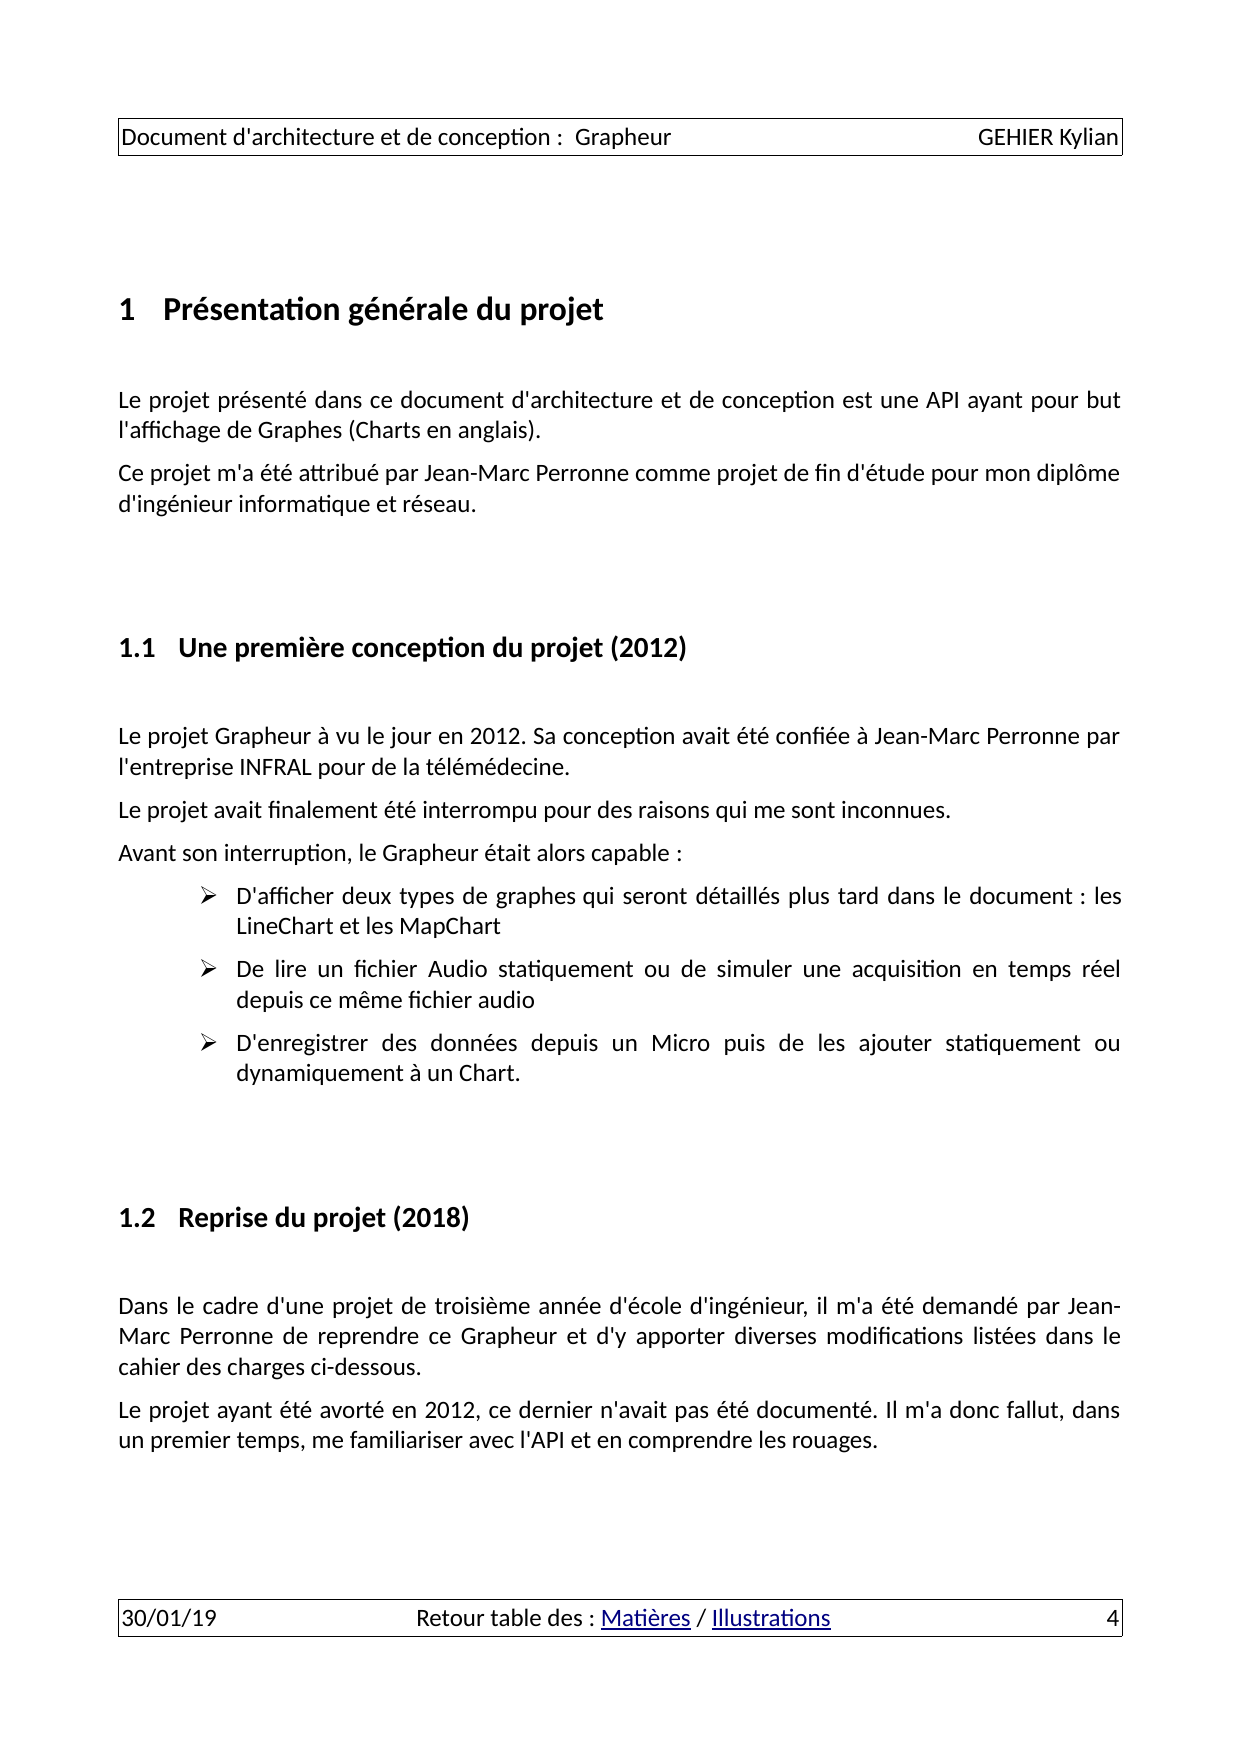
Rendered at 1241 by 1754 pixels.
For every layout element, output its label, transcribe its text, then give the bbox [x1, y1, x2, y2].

text Avant son interruption, le Grapheur était alors capable : [118, 837, 1122, 867]
text Le projet Grapheur à vu le jour en 2012. Sa conception avait été confiée à Jean-Marc Perronne par l'entreprise INFRAL pour de la télémédecine. [118, 720, 1122, 781]
subtitle 1 Présentation générale du projet [118, 288, 1122, 328]
subtitle 1.2 Reprise du projet (2018) [118, 1199, 1122, 1234]
text Le projet ayant été avorté en 2012, ce dernier n'avait pas été documenté. Il m'a donc fallut, dans un premier temps, me familiariser avec l'API et en comprendre les rouages. [118, 1394, 1122, 1455]
text Le projet présenté dans ce document d'architecture et de conception est une API ayant pour but l'affichage de Graphes (Charts en anglais). [118, 384, 1122, 445]
text Le projet avait finalement été interrompu pour des raisons qui me sont inconnues. [118, 794, 1122, 824]
text Dans le cadre d'une projet de troisième année d'école d'ingénieur, il m'a été demandé par Jean-Marc Perronne de reprendre ce Grapheur et d'y apporter diverses modifications listées dans le cahier des charges ci-dessous. [118, 1290, 1122, 1381]
list D'enregistrer des données depuis un Micro puis de les ajouter statiquement ou dynamiquement à un Chart. [199, 1027, 1122, 1088]
text Ce projet m'a été attribué par Jean-Marc Perronne comme projet de fin d'étude pour mon diplôme d'ingénieur informatique et réseau. [118, 458, 1122, 519]
list D'afficher deux types de graphes qui seront détaillés plus tard dans le document : les LineChart et les MapChart [199, 880, 1122, 941]
list De lire un fichier Audio statiquement ou de simuler une acquisition en temps réel depuis ce même fichier audio [199, 953, 1122, 1014]
subtitle 1.1 Une première conception du projet (2012) [118, 629, 1122, 665]
